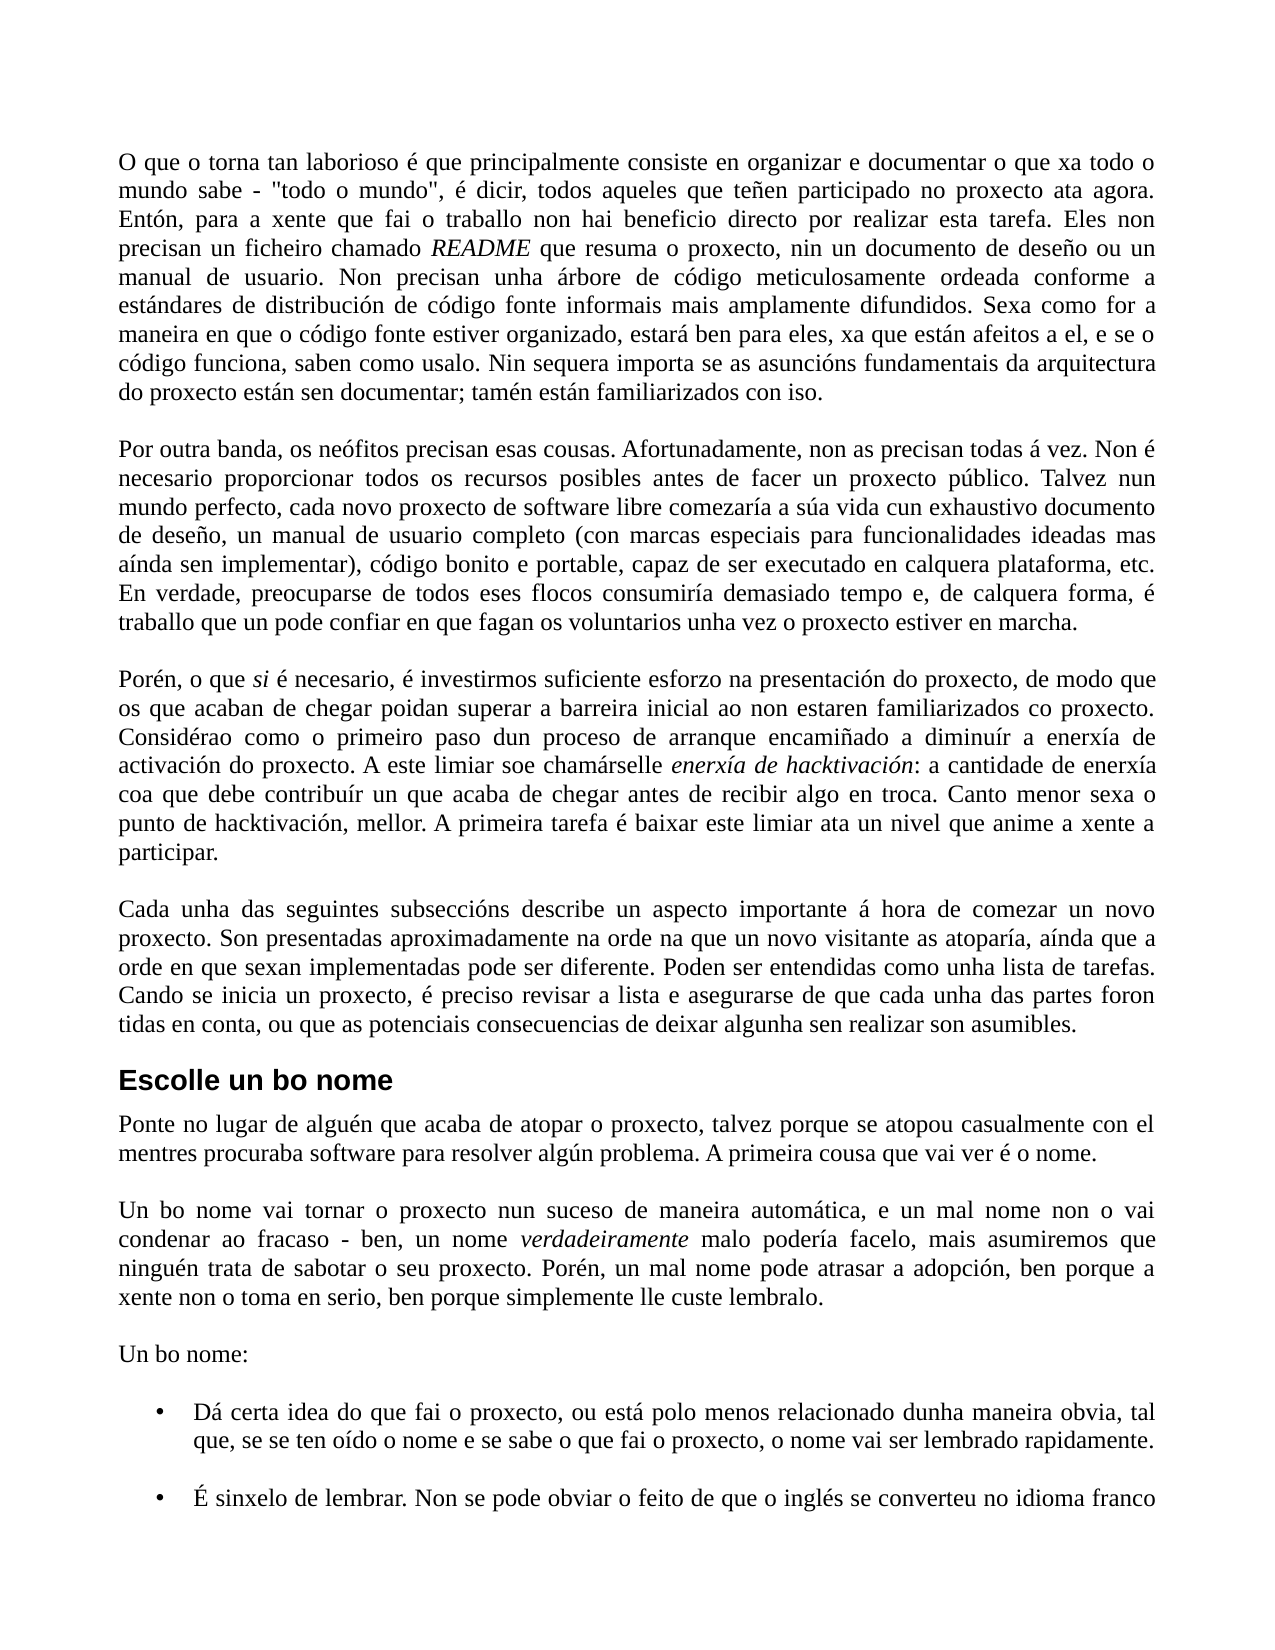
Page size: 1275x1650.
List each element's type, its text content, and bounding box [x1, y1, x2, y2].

text Un bo nome vai tornar o proxecto nun suceso de maneira automática, e un mal nome non o vai condenar ao fracaso - ben, un nome verdadeiramente malo podería facelo, mais asumiremos que ninguén trata de sabotar o seu proxecto. Porén, un mal nome pode atrasar a adopción, ben porque a xente non o toma en serio, ben porque simplemente lle custe lembralo. [118, 1195, 1157, 1310]
text Ponte no lugar de alguén que acaba de atopar o proxecto, talvez porque se atopou casualmente con el mentres procuraba software para resolver algún problema. A primeira cousa que vai ver é o nome. [118, 1109, 1157, 1167]
text Cada unha das seguintes subseccións describe un aspecto importante á hora de comezar un novo proxecto. Son presentadas aproximadamente na orde na que un novo visitante as atoparía, aínda que a orde en que sexan implementadas pode ser diferente. Poden ser entendidas como unha lista de tarefas. Cando se inicia un proxecto, é preciso revisar a lista e asegurarse de que cada unha das partes foron tidas en conta, ou que as potenciais consecuencias de deixar algunha sen realizar son asumibles. [118, 894, 1157, 1038]
list É sinxelo de lembrar. Non se pode obviar o feito de que o inglés se converteu no idioma franco [156, 1483, 1157, 1512]
subtitle Escolle un bo nome [118, 1063, 1157, 1097]
list Dá certa idea do que fai o proxecto, ou está polo menos relacionado dunha maneira obvia, tal que, se se ten oído o nome e se sabe o que fai o proxecto, o nome vai ser lembrado rapidamente. [156, 1397, 1157, 1454]
text O que o torna tan laborioso é que principalmente consiste en organizar e documentar o que xa todo o mundo sabe - "todo o mundo", é dicir, todos aqueles que teñen participado no proxecto ata agora. Entón, para a xente que fai o traballo non hai beneficio directo por realizar esta tarefa. Eles non precisan un ficheiro chamado README que resuma o proxecto, nin un documento de deseño ou un manual de usuario. Non precisan unha árbore de código meticulosamente ordeada conforme a estándares de distribución de código fonte informais mais amplamente difundidos. Sexa como for a maneira en que o código fonte estiver organizado, estará ben para eles, xa que están afeitos a el, e se o código funciona, saben como usalo. Nin sequera importa se as asuncións fundamentais da arquitectura do proxecto están sen documentar; tamén están familiarizados con iso. [118, 147, 1157, 406]
text Por outra banda, os neófitos precisan esas cousas. Afortunadamente, non as precisan todas á vez. Non é necesario proporcionar todos os recursos posibles antes de facer un proxecto público. Talvez nun mundo perfecto, cada novo proxecto de software libre comezaría a súa vida cun exhaustivo documento de deseño, un manual de usuario completo (con marcas especiais para funcionalidades ideadas mas aínda sen implementar), código bonito e portable, capaz de ser executado en calquera plataforma, etc. En verdade, preocuparse de todos eses flocos consumiría demasiado tempo e, de calquera forma, é traballo que un pode confiar en que fagan os voluntarios unha vez o proxecto estiver en marcha. [118, 434, 1157, 636]
text Porén, o que si é necesario, é investirmos suficiente esforzo na presentación do proxecto, de modo que os que acaban de chegar poidan superar a barreira inicial ao non estaren familiarizados co proxecto. Considérao como o primeiro paso dun proceso de arranque encamiñado a diminuír a enerxía de activación do proxecto. A este limiar soe chamárselle enerxía de hacktivación: a cantidade de enerxía coa que debe contribuír un que acaba de chegar antes de recibir algo en troca. Canto menor sexa o punto de hacktivación, mellor. A primeira tarefa é baixar este limiar ata un nivel que anime a xente a participar. [118, 664, 1157, 866]
text Un bo nome: [118, 1339, 1157, 1368]
